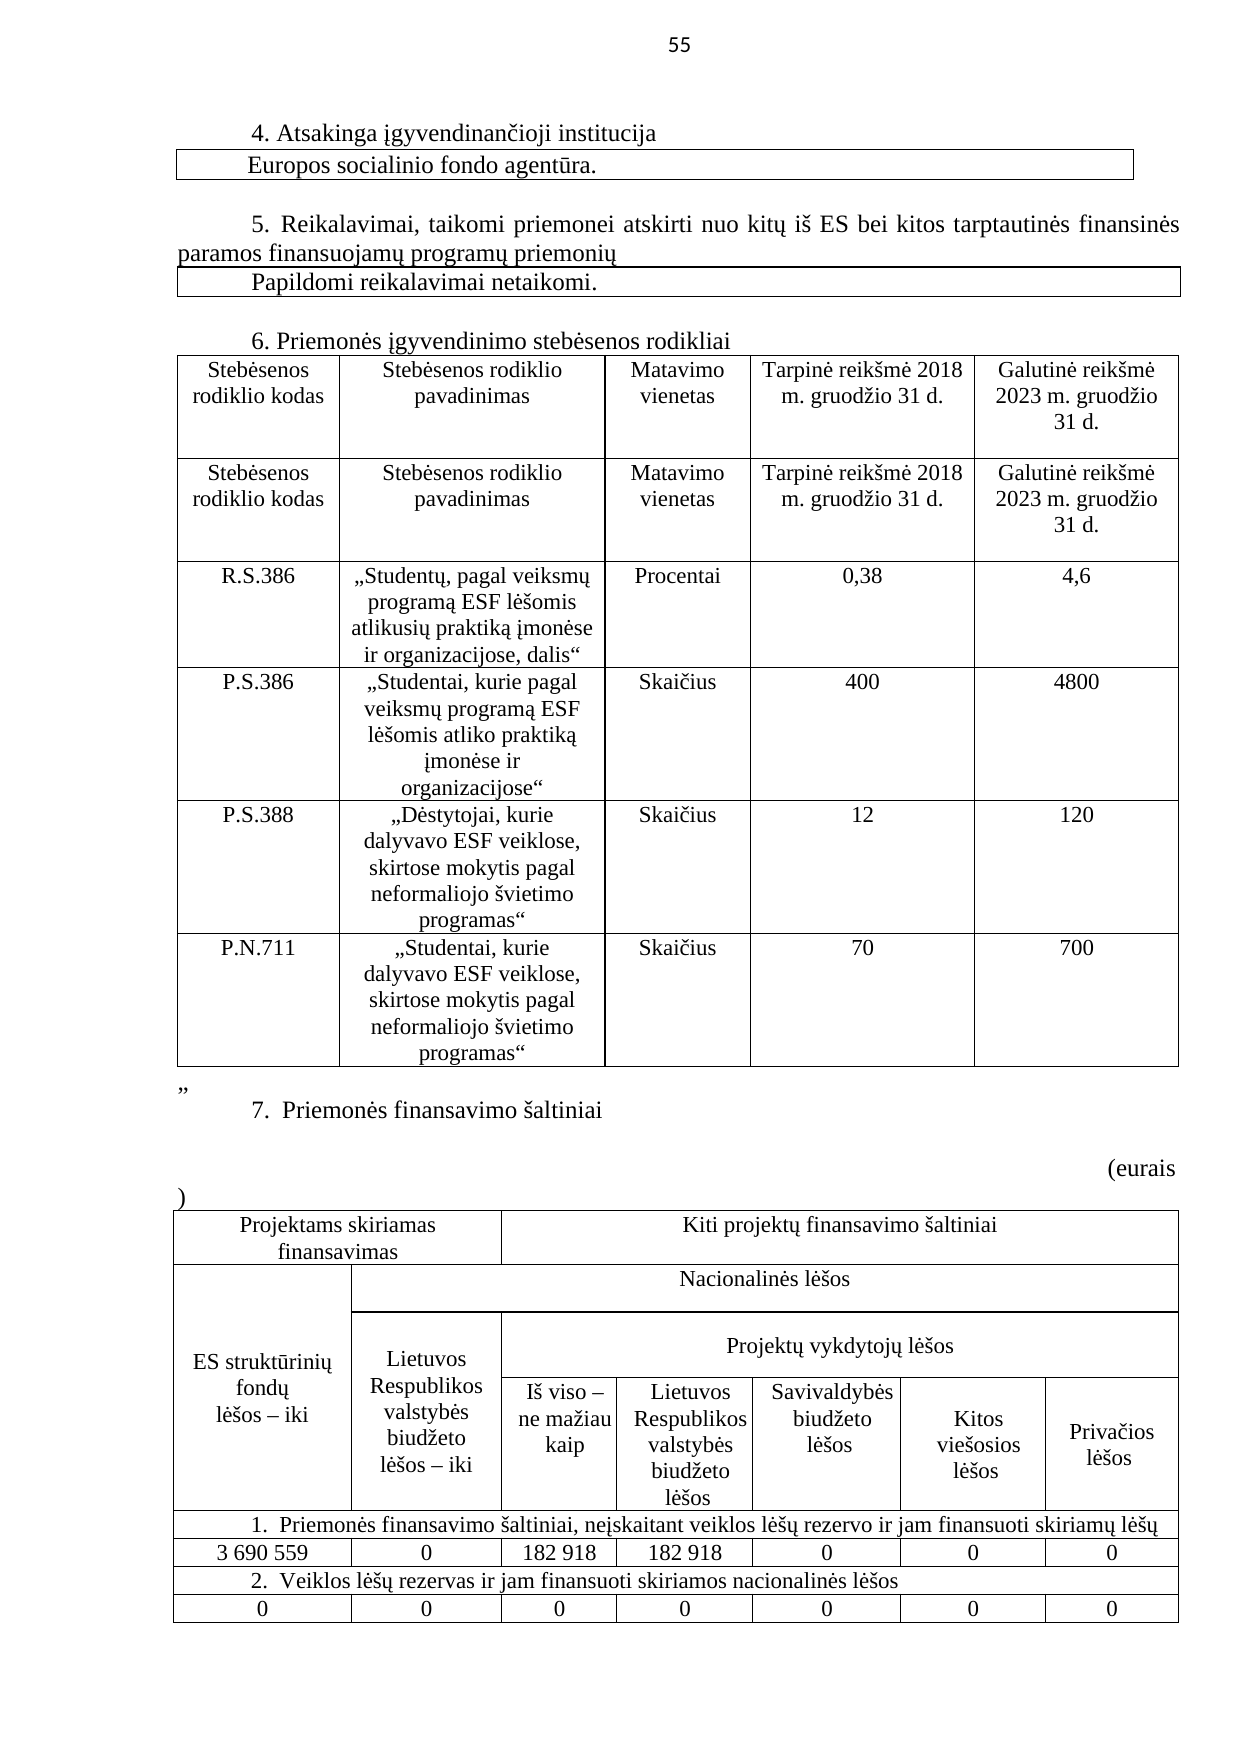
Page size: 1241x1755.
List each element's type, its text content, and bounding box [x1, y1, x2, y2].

table_cell 70 [751, 934, 974, 1066]
table_header Matavimo vienetas [606, 356, 750, 458]
table_cell P.N.711 [178, 934, 339, 1066]
table_cell 0 [753, 1595, 900, 1622]
table_cell 3 690 559 [174, 1539, 351, 1566]
table_cell 700 [975, 934, 1178, 1066]
table_cell Iš viso – ne mažiau kaip [502, 1378, 616, 1510]
table_cell Stebėsenos rodiklio pavadinimas [340, 459, 604, 561]
table_cell 0 [1046, 1595, 1178, 1622]
table_header Papildomi reikalavimai netaikomi. [178, 268, 1180, 296]
table_header Stebėsenos rodiklio kodas [178, 356, 339, 458]
table_header Galutinė reikšmė 2023 m. gruodžio 31 d. [975, 356, 1178, 458]
table_cell Privačios lėšos [1046, 1378, 1178, 1510]
table_cell 4,6 [975, 562, 1178, 667]
table_cell Matavimo vienetas [606, 459, 750, 561]
table_cell 0 [901, 1539, 1045, 1566]
table_cell 0,38 [751, 562, 974, 667]
table_cell 0 [174, 1595, 351, 1622]
table_cell 0 [617, 1595, 752, 1622]
table_cell 0 [1046, 1539, 1178, 1566]
text 4. Atsakinga įgyvendinančioji institucija [251, 118, 1181, 147]
table_cell Tarpinė reikšmė 2018 m. gruodžio 31 d. [751, 459, 974, 561]
table_cell 120 [975, 801, 1178, 933]
table_cell „Studentų, pagal veiksmų programą ESF lėšomis atlikusių praktiką įmonėse ir organizacijose, dalis“ [340, 562, 604, 667]
table_cell Lietuvos Respublikos valstybės biudžeto lėšos – iki [352, 1313, 501, 1510]
table_cell 182 918 [617, 1539, 752, 1566]
table_header Projektams skiriamas finansavimas [174, 1211, 501, 1264]
table_cell Savivaldybės biudžeto lėšos [753, 1378, 900, 1510]
table_cell Kitos viešosios lėšos [901, 1378, 1045, 1510]
table_cell Procentai [606, 562, 750, 667]
table_cell Projektų vykdytojų lėšos [502, 1313, 1178, 1377]
table_header Kiti projektų finansavimo šaltiniai [502, 1211, 1178, 1264]
text „ [177, 1067, 1181, 1095]
table_cell Lietuvos Respublikos valstybės biudžeto lėšos [617, 1378, 752, 1510]
table_cell 0 [901, 1595, 1045, 1622]
table_header Europos socialinio fondo agentūra. [177, 150, 1133, 179]
table_cell 400 [751, 668, 974, 800]
table_cell 0 [352, 1539, 501, 1566]
table_cell Nacionalinės lėšos [352, 1265, 1178, 1311]
table_cell 0 [352, 1595, 501, 1622]
text 7. Priemonės finansavimo šaltiniai [251, 1095, 1181, 1124]
table_cell 182 918 [502, 1539, 616, 1566]
text (eurais) [177, 1153, 1181, 1210]
table_cell Galutinė reikšmė 2023 m. gruodžio 31 d. [975, 459, 1178, 561]
table_cell „Studentai, kurie dalyvavo ESF veiklose, skirtose mokytis pagal neformaliojo švietimo programas“ [340, 934, 604, 1066]
table_cell Stebėsenos rodiklio kodas [178, 459, 339, 561]
table_cell Skaičius [606, 934, 750, 1066]
table_cell 2. Veiklos lėšų rezervas ir jam finansuoti skiriamos nacionalinės lėšos [174, 1567, 1178, 1593]
table_cell 0 [753, 1539, 900, 1566]
table_cell „Studentai, kurie pagal veiksmų programą ESF lėšomis atliko praktiką įmonėse ir organizacijose“ [340, 668, 604, 800]
table_cell 12 [751, 801, 974, 933]
text 6. Priemonės įgyvendinimo stebėsenos rodikliai [177, 326, 1181, 355]
table_cell 4800 [975, 668, 1178, 800]
table_cell „Dėstytojai, kurie dalyvavo ESF veiklose, skirtose mokytis pagal neformaliojo švietimo programas“ [340, 801, 604, 933]
table_cell 1. Priemonės finansavimo šaltiniai, neįskaitant veiklos lėšų rezervo ir jam finansuoti skiriamų lėšų [174, 1511, 1178, 1537]
table_header Tarpinė reikšmė 2018 m. gruodžio 31 d. [751, 356, 974, 458]
table_cell P.S.388 [178, 801, 339, 933]
table_cell 0 [502, 1595, 616, 1622]
table_cell ES struktūrinių fondų lėšos – iki [174, 1265, 351, 1510]
table_cell Skaičius [606, 801, 750, 933]
table_cell R.S.386 [178, 562, 339, 667]
text 5. Reikalavimai, taikomi priemonei atskirti nuo kitų iš ES bei kitos tarptautinės finansinės paramos finansuojamų programų priemonių [177, 209, 1181, 266]
table_header Stebėsenos rodiklio pavadinimas [340, 356, 604, 458]
table_cell Skaičius [606, 668, 750, 800]
table_cell P.S.386 [178, 668, 339, 800]
